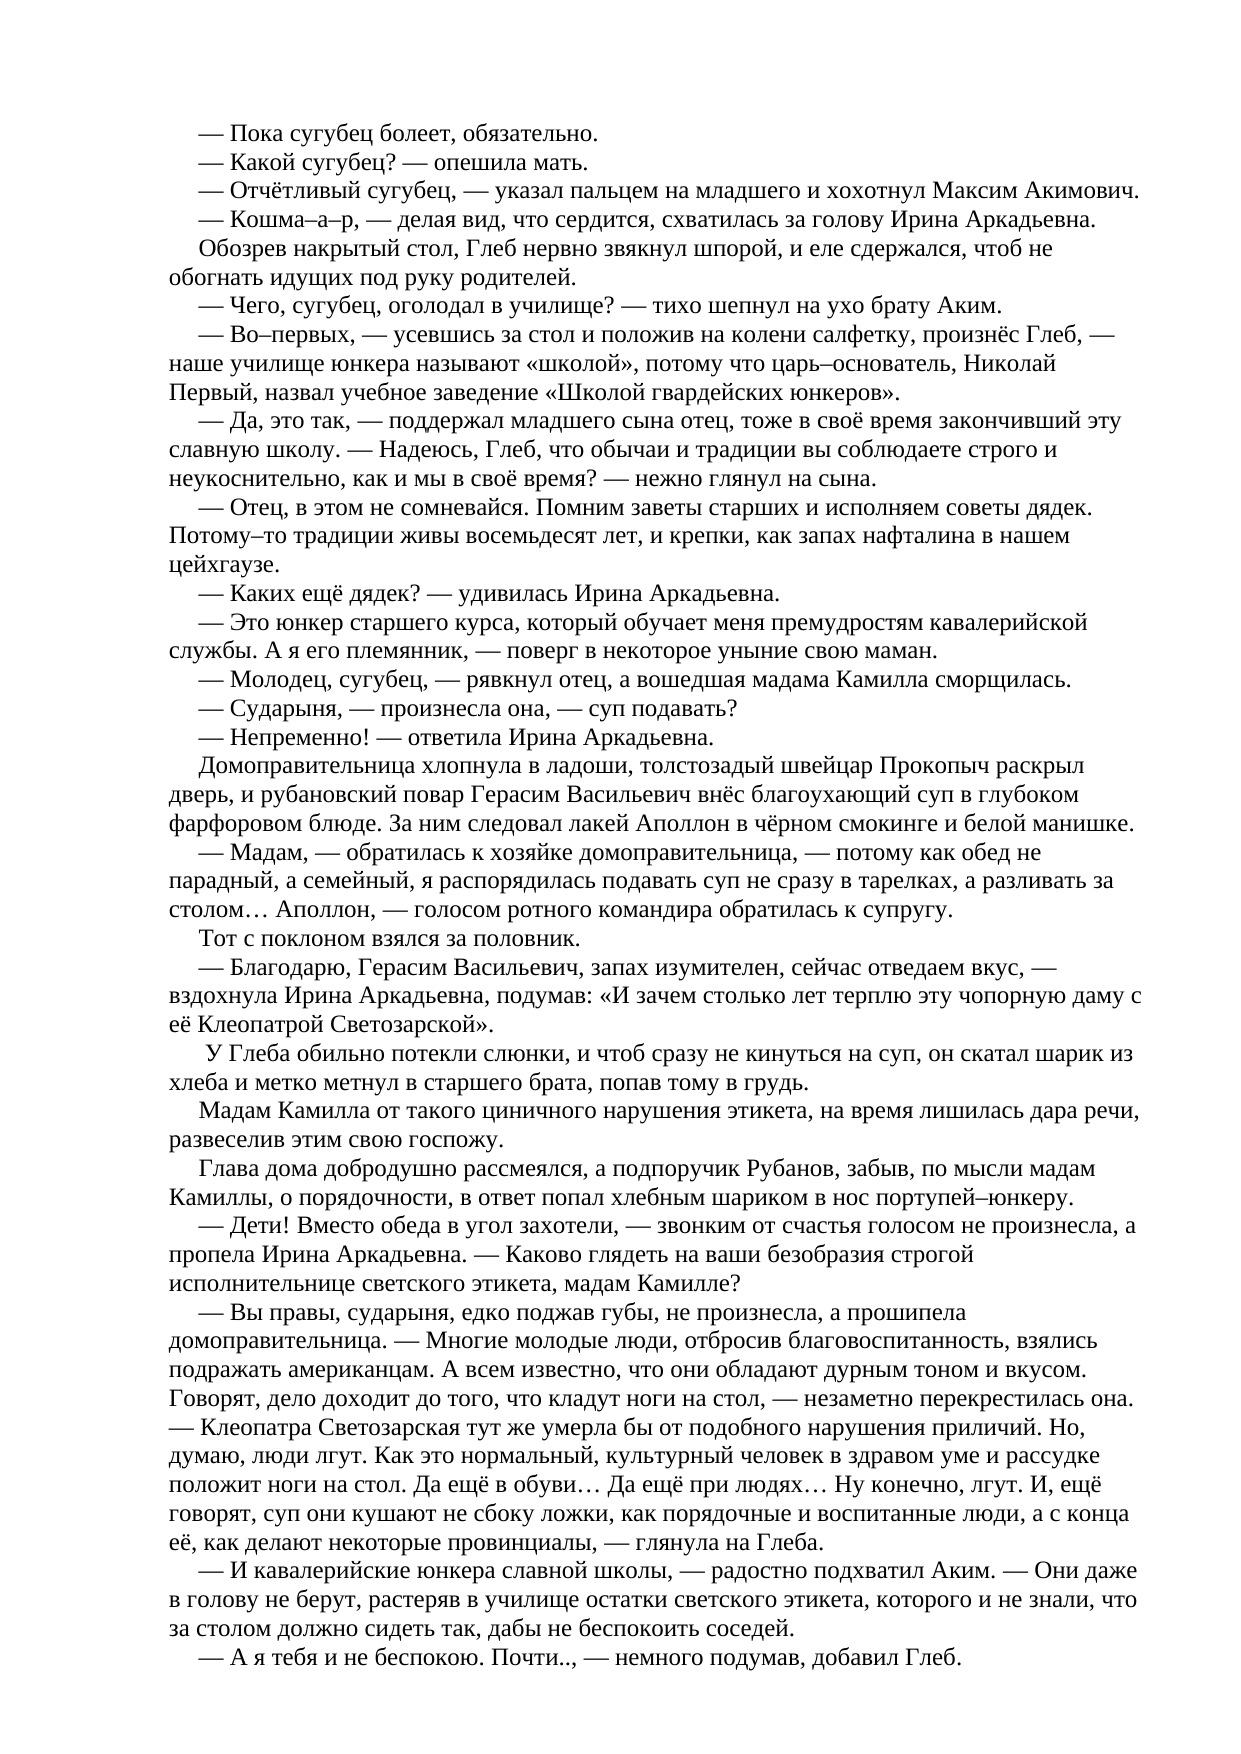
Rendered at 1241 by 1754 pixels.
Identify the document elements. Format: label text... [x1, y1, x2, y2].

text — Вы правы, сударыня, едко поджав губы, не произнесла, а прошипела домоправительница. — Многие молодые люди, отбросив благовоспитанность, взялись подражать американцам. А всем известно, что они обладают дурным тоном и вкусом. Говорят, дело доходит до того, что кладут ноги на стол, — незаметно перекрестилась она. — Клеопатра Светозарская тут же умерла бы от подобного нарушения приличий. Но, думаю, люди лгут. Как это нормальный, культурный человек в здравом уме и рассудке положит ноги на стол. Да ещё в обуви… Да ещё при людях… Ну конечно, лгут. И, ещё говорят, суп они кушают не сбоку ложки, как порядочные и воспитанные люди, а с конца её, как делают некоторые провинциалы, — глянула на Глеба. [169, 1297, 1152, 1556]
text — Пока сугубец болеет, обязательно. [169, 118, 1152, 147]
text — И кавалерийские юнкера славной школы, — радостно подхватил Аким. — Они даже в голову не берут, растеряв в училище остатки светского этикета, которого и не знали, что за столом должно сидеть так, дабы не беспокоить соседей. [169, 1556, 1152, 1642]
text — Сударыня, — произнесла она, — суп подавать? [169, 693, 1152, 722]
text Обозрев накрытый стол, Глеб нервно звякнул шпорой, и еле сдержался, чтоб не обогнать идущих под руку родителей. [169, 233, 1152, 291]
text Глава дома добродушно рассмеялся, а подпоручик Рубанов, забыв, по мысли мадам Камиллы, о порядочности, в ответ попал хлебным шариком в нос портупей–юнкеру. [169, 1153, 1152, 1211]
text — Отец, в этом не сомневайся. Помним заветы старших и исполняем советы дядек. Потому–то традиции живы восемьдесят лет, и крепки, как запах нафталина в нашем цейхгаузе. [169, 492, 1152, 578]
text — А я тебя и не беспокою. Почти.., — немного подумав, добавил Глеб. [169, 1642, 1152, 1671]
text — Дети! Вместо обеда в угол захотели, — звонким от счастья голосом не произнесла, а пропела Ирина Аркадьевна. — Каково глядеть на ваши безобразия строгой исполнительнице светского этикета, мадам Камилле? [169, 1211, 1152, 1297]
text — Это юнкер старшего курса, который обучает меня премудростям кавалерийской службы. А я его племянник, — поверг в некоторое уныние свою маман. [169, 607, 1152, 664]
text — Мадам, — обратилась к хозяйке домоправительница, — потому как обед не парадный, а семейный, я распорядилась подавать суп не сразу в тарелках, а разливать за столом… Аполлон, — голосом ротного командира обратилась к супругу. [169, 837, 1152, 923]
text — Непременно! — ответила Ирина Аркадьевна. [169, 722, 1152, 751]
text — Да, это так, — поддержал младшего сына отец, тоже в своё время закончивший эту славную школу. — Надеюсь, Глеб, что обычаи и традиции вы соблюдаете строго и неукоснительно, как и мы в своё время? — нежно глянул на сына. [169, 406, 1152, 492]
text — Чего, сугубец, оголодал в училище? — тихо шепнул на ухо брату Аким. [169, 291, 1152, 319]
text — Какой сугубец? — опешила мать. [169, 147, 1152, 176]
text Домоправительница хлопнула в ладоши, толстозадый швейцар Прокопыч раскрыл дверь, и рубановский повар Герасим Васильевич внёс благоухающий суп в глубоком фарфоровом блюде. За ним следовал лакей Аполлон в чёрном смокинге и белой манишке. [169, 751, 1152, 837]
text — Благодарю, Герасим Васильевич, запах изумителен, сейчас отведаем вкус, — вздохнула Ирина Аркадьевна, подумав: «И зачем столько лет терплю эту чопорную даму с её Клеопатрой Светозарской». [169, 952, 1152, 1038]
text — Молодец, сугубец, — рявкнул отец, а вошедшая мадама Камилла сморщилась. [169, 664, 1152, 693]
text Мадам Камилла от такого циничного нарушения этикета, на время лишилась дара речи, развеселив этим свою госпожу. [169, 1096, 1152, 1153]
text Тот с поклоном взялся за половник. [169, 923, 1152, 952]
text У Глеба обильно потекли слюнки, и чтоб сразу не кинуться на суп, он скатал шарик из хлеба и метко метнул в старшего брата, попав тому в грудь. [169, 1038, 1152, 1096]
text — Во–первых, — усевшись за стол и положив на колени салфетку, произнёс Глеб, — наше училище юнкера называют «школой», потому что царь–основатель, Николай Первый, назвал учебное заведение «Школой гвардейских юнкеров». [169, 319, 1152, 406]
text — Кошма–а–р, — делая вид, что сердится, схватилась за голову Ирина Аркадьевна. [169, 204, 1152, 233]
text — Отчётливый сугубец, — указал пальцем на младшего и хохотнул Максим Акимович. [169, 176, 1152, 204]
text — Каких ещё дядек? — удивилась Ирина Аркадьевна. [169, 578, 1152, 607]
